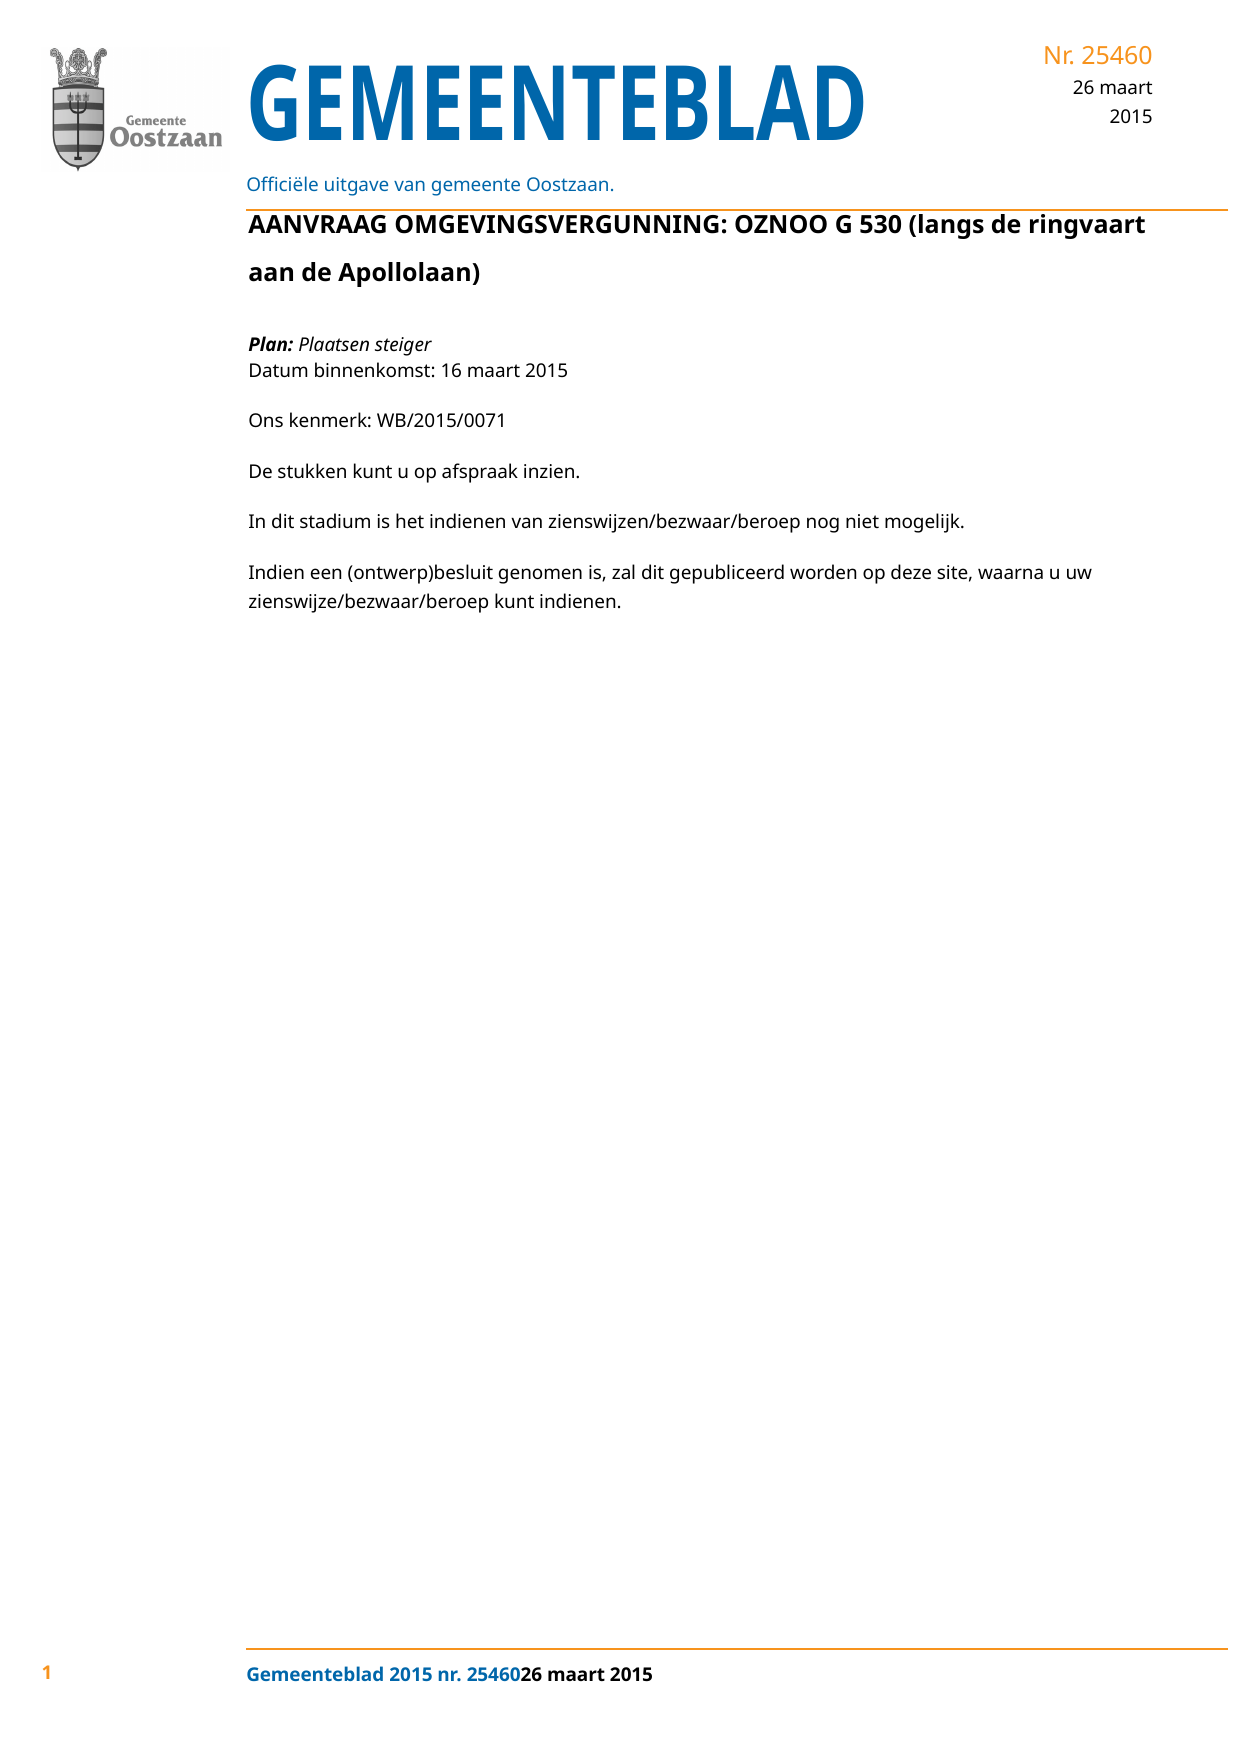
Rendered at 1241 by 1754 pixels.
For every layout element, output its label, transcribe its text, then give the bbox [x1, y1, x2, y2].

text AANVRAAG OMGEVINGSVERGUNNING: OZNOO G 530 (langs de ringvaart aan de Apollolaan) [248, 211, 1152, 288]
text De stukken kunt u op afspraak inzien. [248, 458, 1152, 484]
text In dit stadium is het indienen van zienswijzen/bezwaar/beroep nog niet mogelijk. [248, 508, 1152, 534]
text Ons kenmerk: WB/2015/0071 [248, 408, 1152, 433]
text Plan: Plaatsen steiger [248, 331, 1152, 357]
text Datum binnenkomst: 16 maart 2015 [248, 357, 1152, 383]
picture [41, 47, 231, 172]
text Indien een (ontwerp)besluit genomen is, zal dit gepubliceerd worden op deze site, waarna u uw zienswijze/bezwaar/beroep kunt indienen. [248, 559, 1152, 614]
